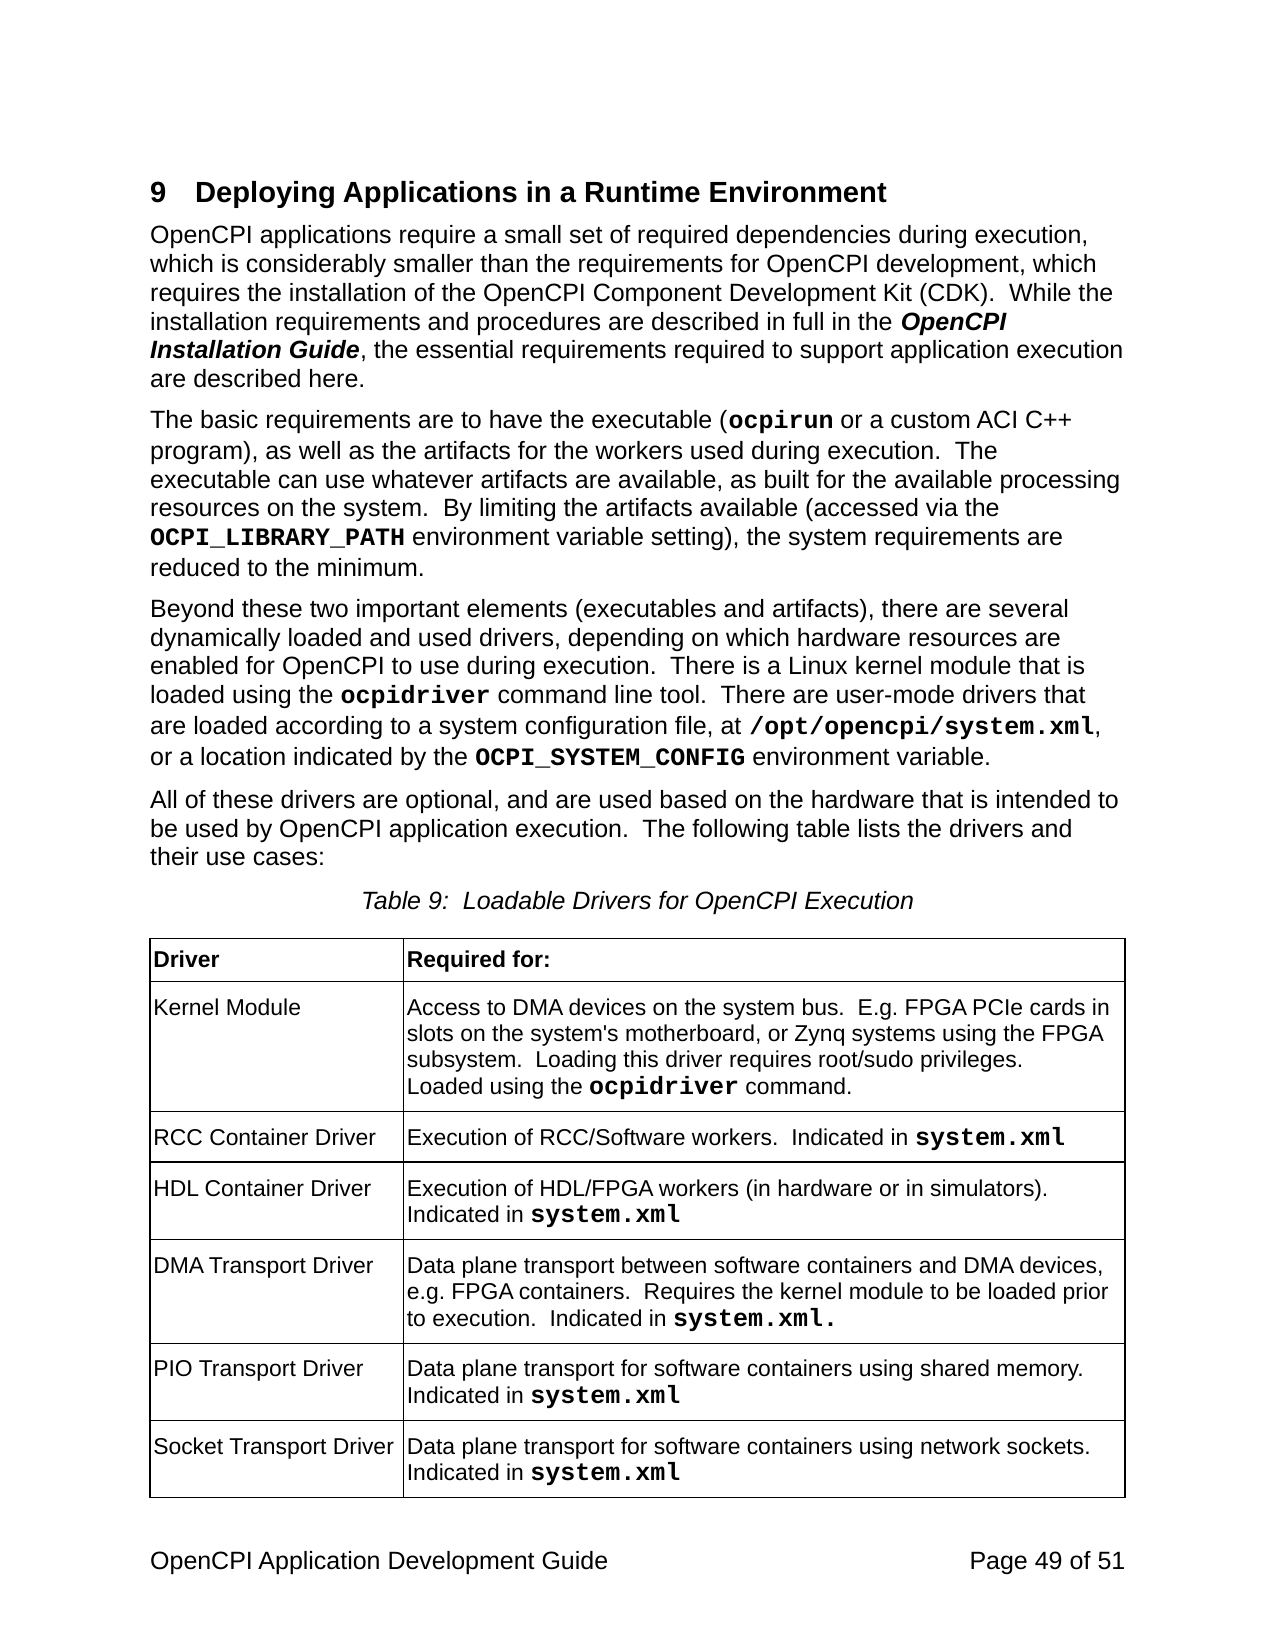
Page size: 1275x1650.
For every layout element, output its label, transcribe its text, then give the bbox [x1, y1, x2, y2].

table_cell Execution of RCC/Software workers. Indicated in system.xml [404, 1112, 1124, 1161]
text The basic requirements are to have the executable (ocpirun or a custom ACI C++ program), as well as the artifacts for the workers used during execution. The executable can use whatever artifacts are available, as built for the available processing resources on the system. By limiting the artifacts available (accessed via the OCPI_LIBRARY_PATH environment variable setting), the system requirements are reduced to the minimum. [150, 405, 1125, 582]
table_cell Data plane transport between software containers and DMA devices, e.g. FPGA containers. Requires the kernel module to be loaded prior to execution. Indicated in system.xml. [404, 1240, 1124, 1342]
table_cell Data plane transport for software containers using shared memory. Indicated in system.xml [404, 1344, 1124, 1420]
table_cell Data plane transport for software containers using network sockets. Indicated in system.xml [404, 1421, 1124, 1497]
text Table 9: Loadable Drivers for OpenCPI Execution [150, 886, 1125, 915]
table_cell Execution of HDL/FPGA workers (in hardware or in simulators). Indicated in system.xml [404, 1163, 1124, 1239]
table_cell HDL Container Driver [151, 1163, 403, 1239]
text Beyond these two important elements (executables and artifacts), there are several dynamically loaded and used drivers, depending on which hardware resources are enabled for OpenCPI to use during execution. There is a Linux kernel module that is loaded using the ocpidriver command line tool. There are user-mode drivers that are loaded according to a system configuration file, at /opt/opencpi/system.xml, or a location indicated by the OCPI_SYSTEM_CONFIG environment variable. [150, 594, 1125, 773]
text All of these drivers are optional, and are used based on the hardware that is intended to be used by OpenCPI application execution. The following table lists the drivers and their use cases: [150, 785, 1125, 871]
table_cell Socket Transport Driver [151, 1421, 403, 1497]
table_cell Kernel Module [151, 982, 403, 1111]
table_cell Access to DMA devices on the system bus. E.g. FPGA PCIe cards in slots on the system's motherboard, or Zynq systems using the FPGA subsystem. Loading this driver requires root/sudo privileges. Loaded using the ocpidriver command. [404, 982, 1124, 1111]
table_header Driver [151, 939, 403, 981]
table_cell DMA Transport Driver [151, 1240, 403, 1342]
table_cell RCC Container Driver [151, 1112, 403, 1161]
table_header Required for: [404, 939, 1124, 981]
text OpenCPI applications require a small set of required dependencies during execution, which is considerably smaller than the requirements for OpenCPI development, which requires the installation of the OpenCPI Component Development Kit (CDK). While the installation requirements and procedures are described in full in the OpenCPI Installation Guide, the essential requirements required to support application execution are described here. [150, 221, 1125, 393]
subtitle Deploying Applications in a Runtime Environment [150, 175, 1125, 208]
table_cell PIO Transport Driver [151, 1344, 403, 1420]
